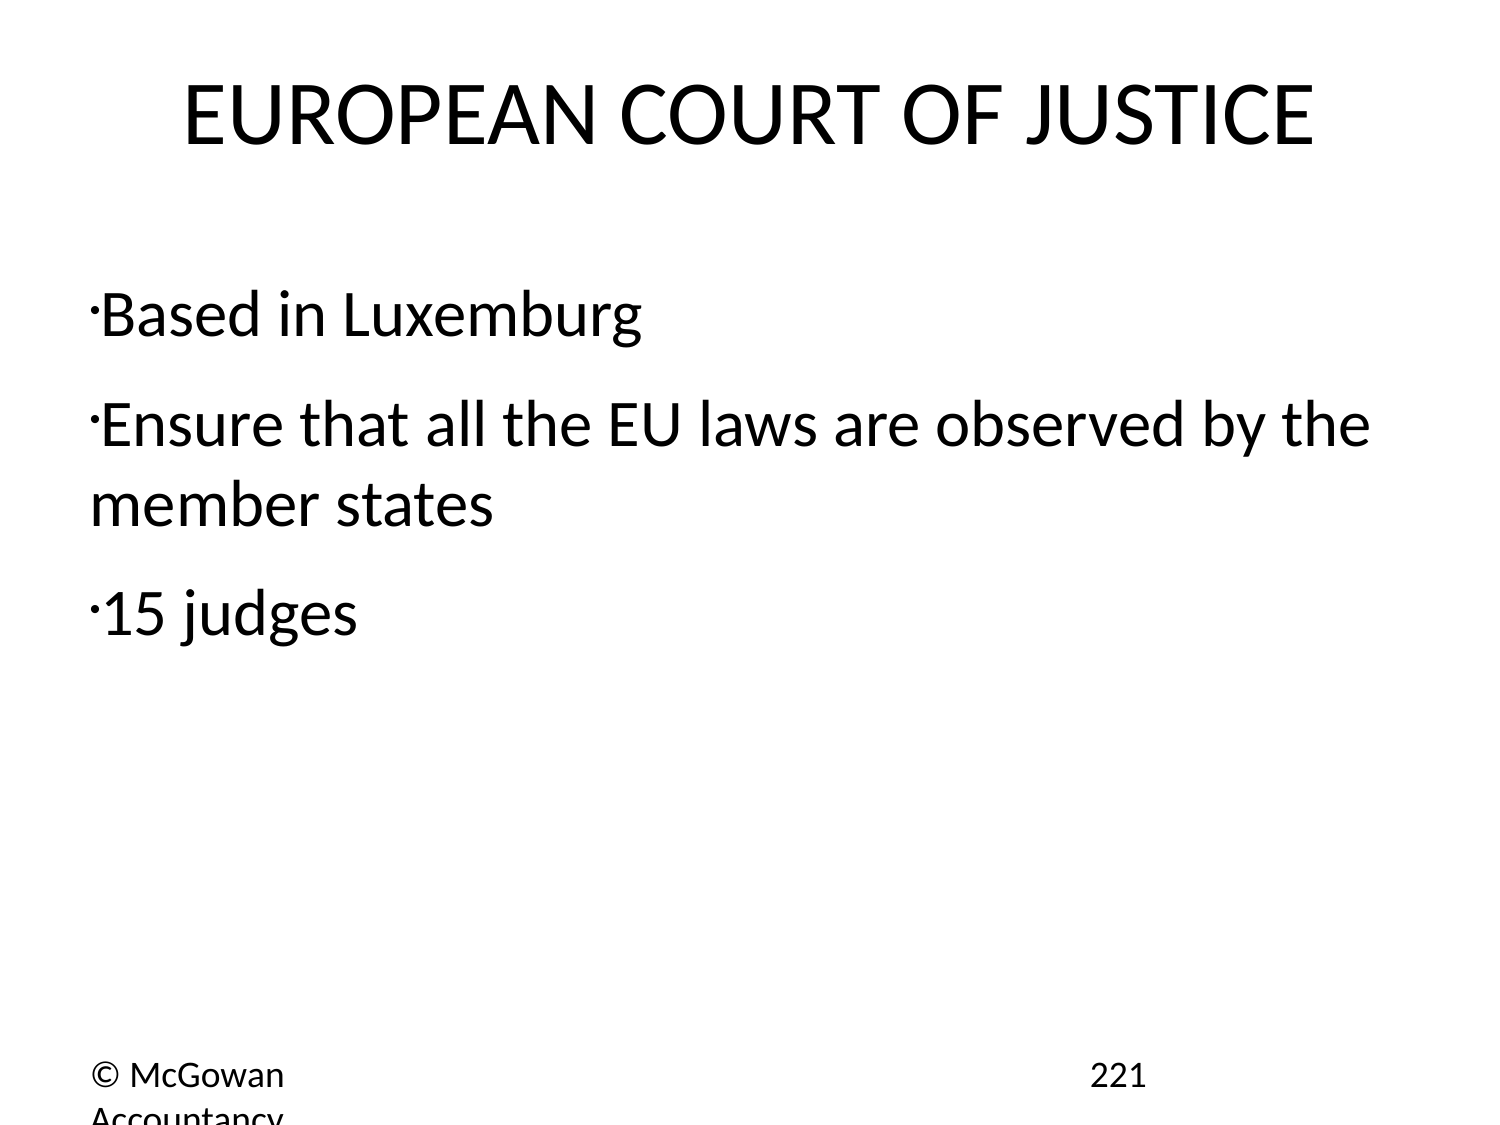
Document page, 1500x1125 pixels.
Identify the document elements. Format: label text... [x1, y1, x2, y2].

list Based in Luxemburg Ensure that all the EU laws are observed by the member states 15 judges [75, 262, 1425, 1005]
text_box © McGowan Accountancy Services [75, 1042, 425, 1103]
title EUROPEAN COURT OF JUSTICE [75, 45, 1425, 233]
text_box [1074, 1042, 1425, 1103]
